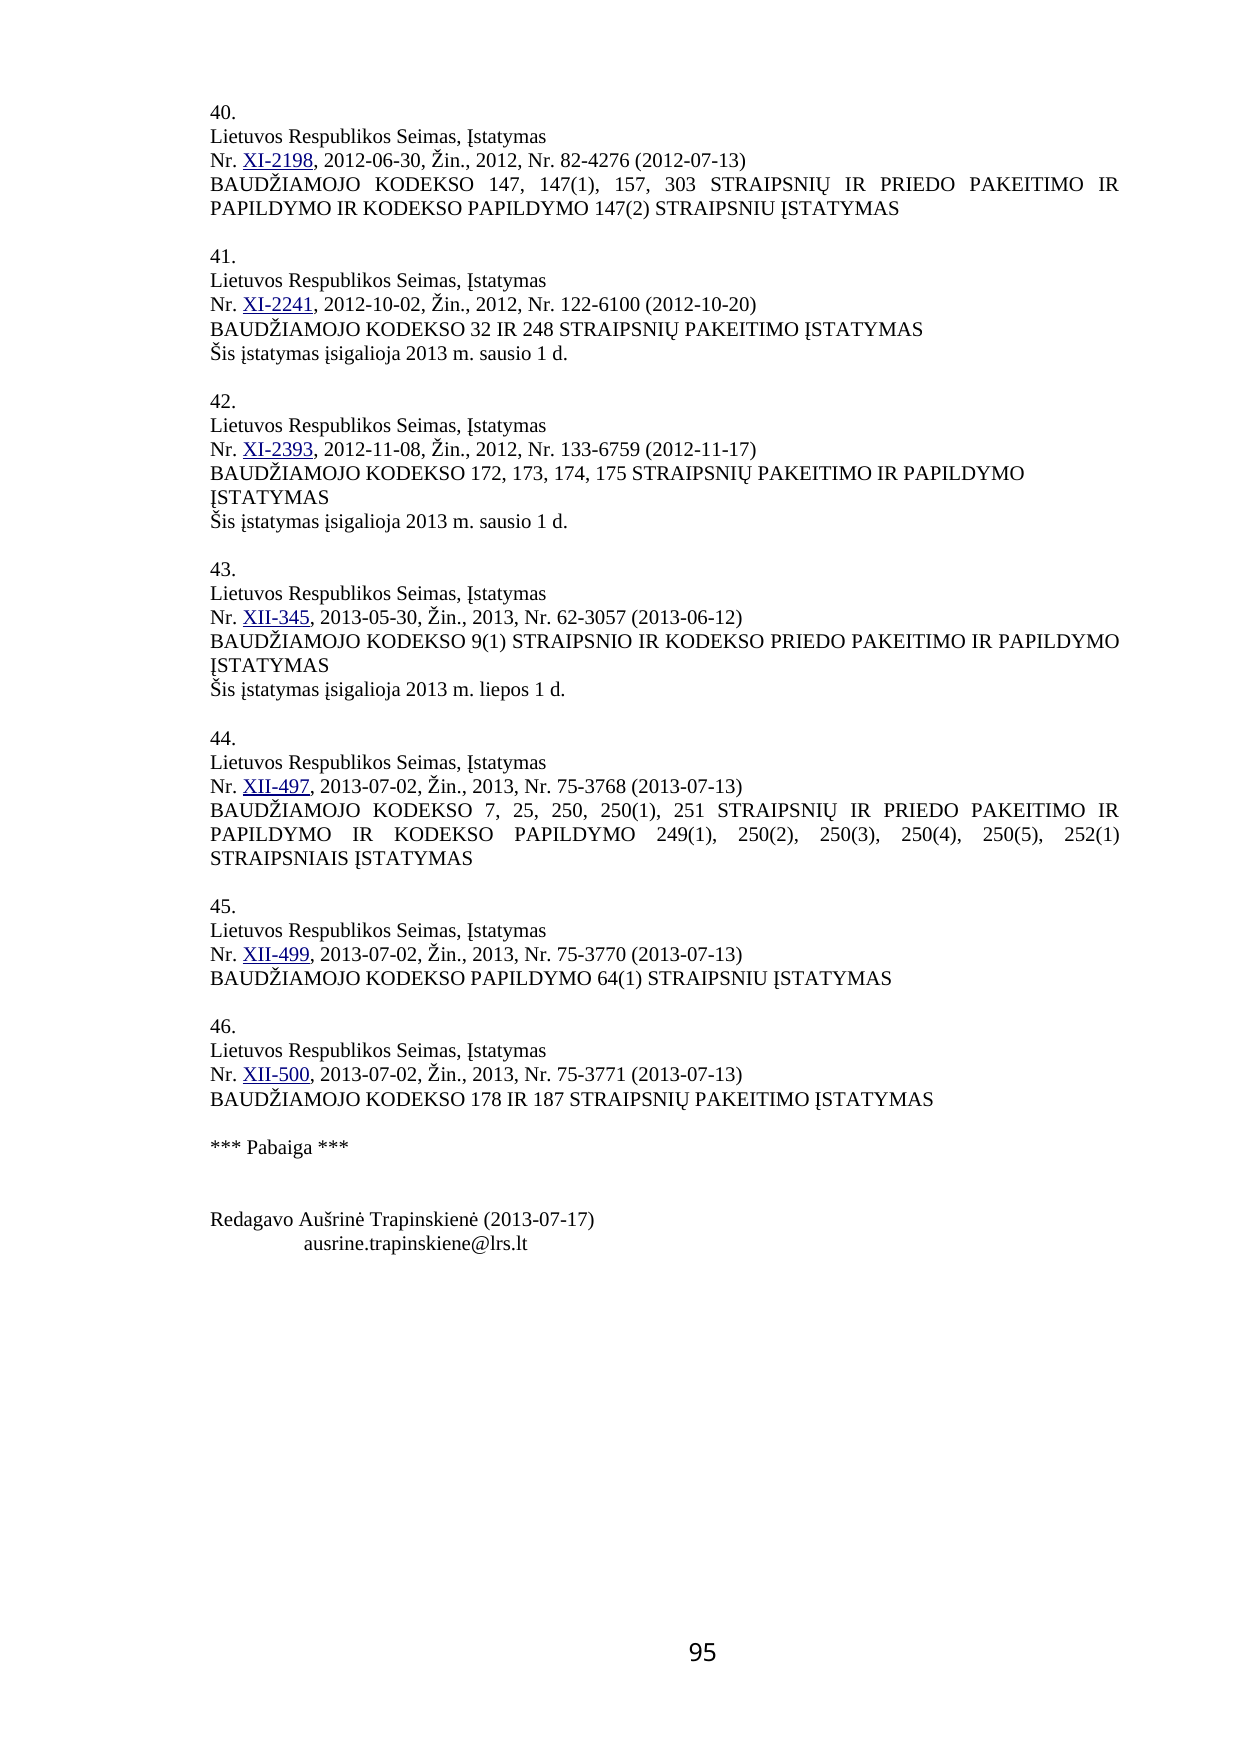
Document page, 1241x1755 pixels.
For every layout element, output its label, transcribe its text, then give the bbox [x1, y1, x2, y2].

text Šis įstatymas įsigalioja 2013 m. liepos 1 d. [210, 677, 1120, 701]
text 44. [210, 726, 1120, 749]
text BAUDŽIAMOJO KODEKSO 7, 25, 250, 250(1), 251 STRAIPSNIŲ IR PRIEDO PAKEITIMO IR PAPILDYMO IR KODEKSO PAPILDYMO 249(1), 250(2), 250(3), 250(4), 250(5), 252(1) STRAIPSNIAIS ĮSTATYMAS [210, 798, 1120, 870]
text BAUDŽIAMOJO KODEKSO 32 IR 248 STRAIPSNIŲ PAKEITIMO ĮSTATYMAS [210, 316, 1120, 341]
text BAUDŽIAMOJO KODEKSO 147, 147(1), 157, 303 STRAIPSNIŲ IR PRIEDO PAKEITIMO IR PAPILDYMO IR KODEKSO PAPILDYMO 147(2) STRAIPSNIU ĮSTATYMAS [210, 172, 1120, 220]
text 45. [210, 894, 1120, 918]
text 41. [210, 244, 1120, 268]
text BAUDŽIAMOJO KODEKSO 172, 173, 174, 175 STRAIPSNIŲ PAKEITIMO IR PAPILDYMO ĮSTATYMAS [210, 461, 1120, 509]
text Lietuvos Respublikos Seimas, Įstatymas [210, 918, 1120, 942]
text *** Pabaiga *** [210, 1134, 1120, 1159]
text 42. [210, 389, 1120, 413]
text Nr. XII-499, 2013-07-02, Žin., 2013, Nr. 75-3770 (2013-07-13) [210, 942, 1120, 966]
text Nr. XII-345, 2013-05-30, Žin., 2013, Nr. 62-3057 (2013-06-12) [210, 605, 1120, 629]
text Nr. XI-2393, 2012-11-08, Žin., 2012, Nr. 133-6759 (2012-11-17) [210, 437, 1120, 461]
text Lietuvos Respublikos Seimas, Įstatymas [210, 124, 1120, 148]
text Nr. XI-2198, 2012-06-30, Žin., 2012, Nr. 82-4276 (2012-07-13) [210, 148, 1120, 172]
text Šis įstatymas įsigalioja 2013 m. sausio 1 d. [210, 341, 1120, 364]
text Nr. XI-2241, 2012-10-02, Žin., 2012, Nr. 122-6100 (2012-10-20) [210, 292, 1120, 316]
text Lietuvos Respublikos Seimas, Įstatymas [210, 581, 1120, 605]
text BAUDŽIAMOJO KODEKSO 178 IR 187 STRAIPSNIŲ PAKEITIMO ĮSTATYMAS [210, 1086, 1120, 1111]
text 40. [210, 100, 1120, 124]
text Nr. XII-497, 2013-07-02, Žin., 2013, Nr. 75-3768 (2013-07-13) [210, 774, 1120, 798]
text 43. [210, 557, 1120, 581]
text ausrine.trapinskiene@lrs.lt [210, 1231, 1120, 1255]
text Lietuvos Respublikos Seimas, Įstatymas [210, 268, 1120, 292]
text Lietuvos Respublikos Seimas, Įstatymas [210, 749, 1120, 774]
text Redagavo Aušrinė Trapinskienė (2013-07-17) [210, 1207, 1120, 1231]
text Lietuvos Respublikos Seimas, Įstatymas [210, 1038, 1120, 1062]
text BAUDŽIAMOJO KODEKSO 9(1) STRAIPSNIO IR KODEKSO PRIEDO PAKEITIMO IR PAPILDYMO ĮSTATYMAS [210, 629, 1120, 677]
text BAUDŽIAMOJO KODEKSO PAPILDYMO 64(1) STRAIPSNIU ĮSTATYMAS [210, 966, 1120, 990]
text 46. [210, 1014, 1120, 1038]
text Nr. XII-500, 2013-07-02, Žin., 2013, Nr. 75-3771 (2013-07-13) [210, 1062, 1120, 1086]
text Lietuvos Respublikos Seimas, Įstatymas [210, 413, 1120, 437]
text Šis įstatymas įsigalioja 2013 m. sausio 1 d. [210, 509, 1120, 533]
